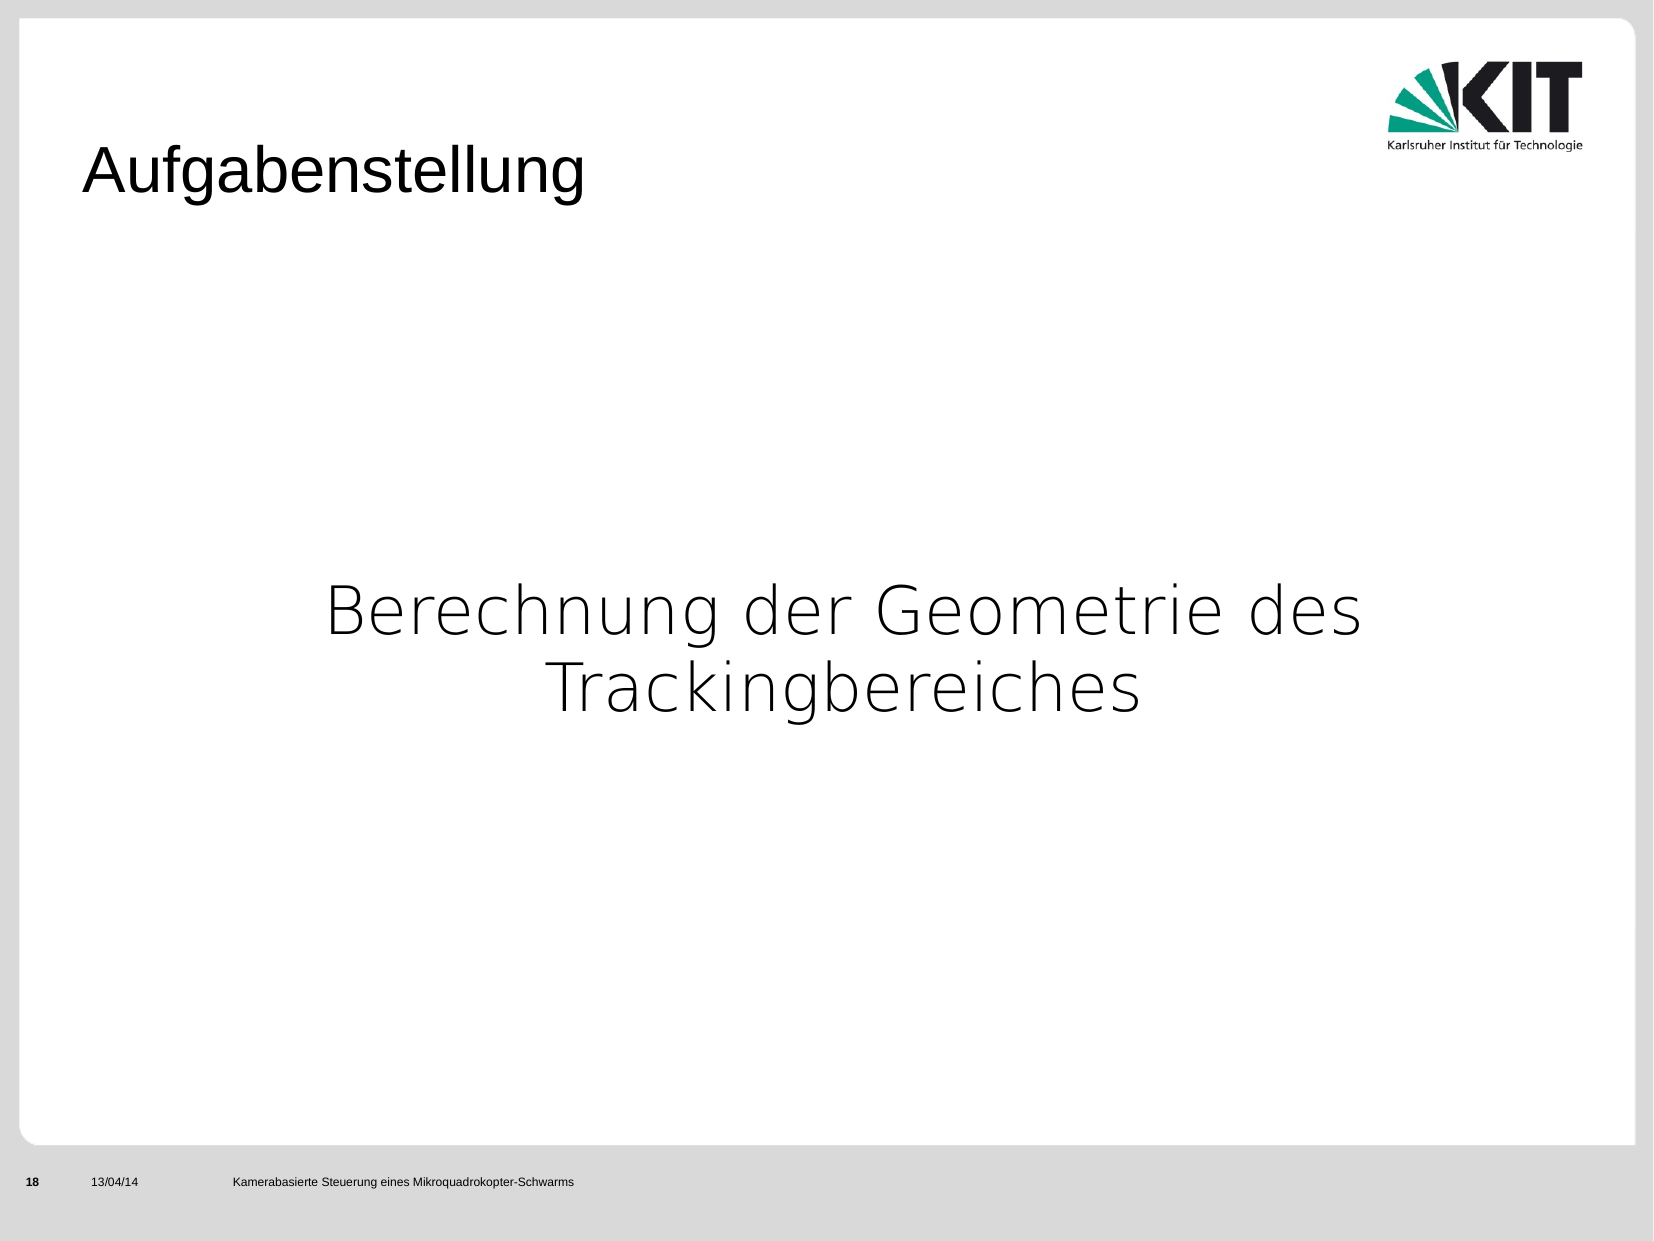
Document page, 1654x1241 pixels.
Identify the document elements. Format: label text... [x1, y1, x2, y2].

title Aufgabenstellung [82, 49, 1571, 257]
subtitle Berechnung der Geometrie des Trackingbereiches [82, 290, 1571, 1010]
picture [0, 0, 1654, 1241]
